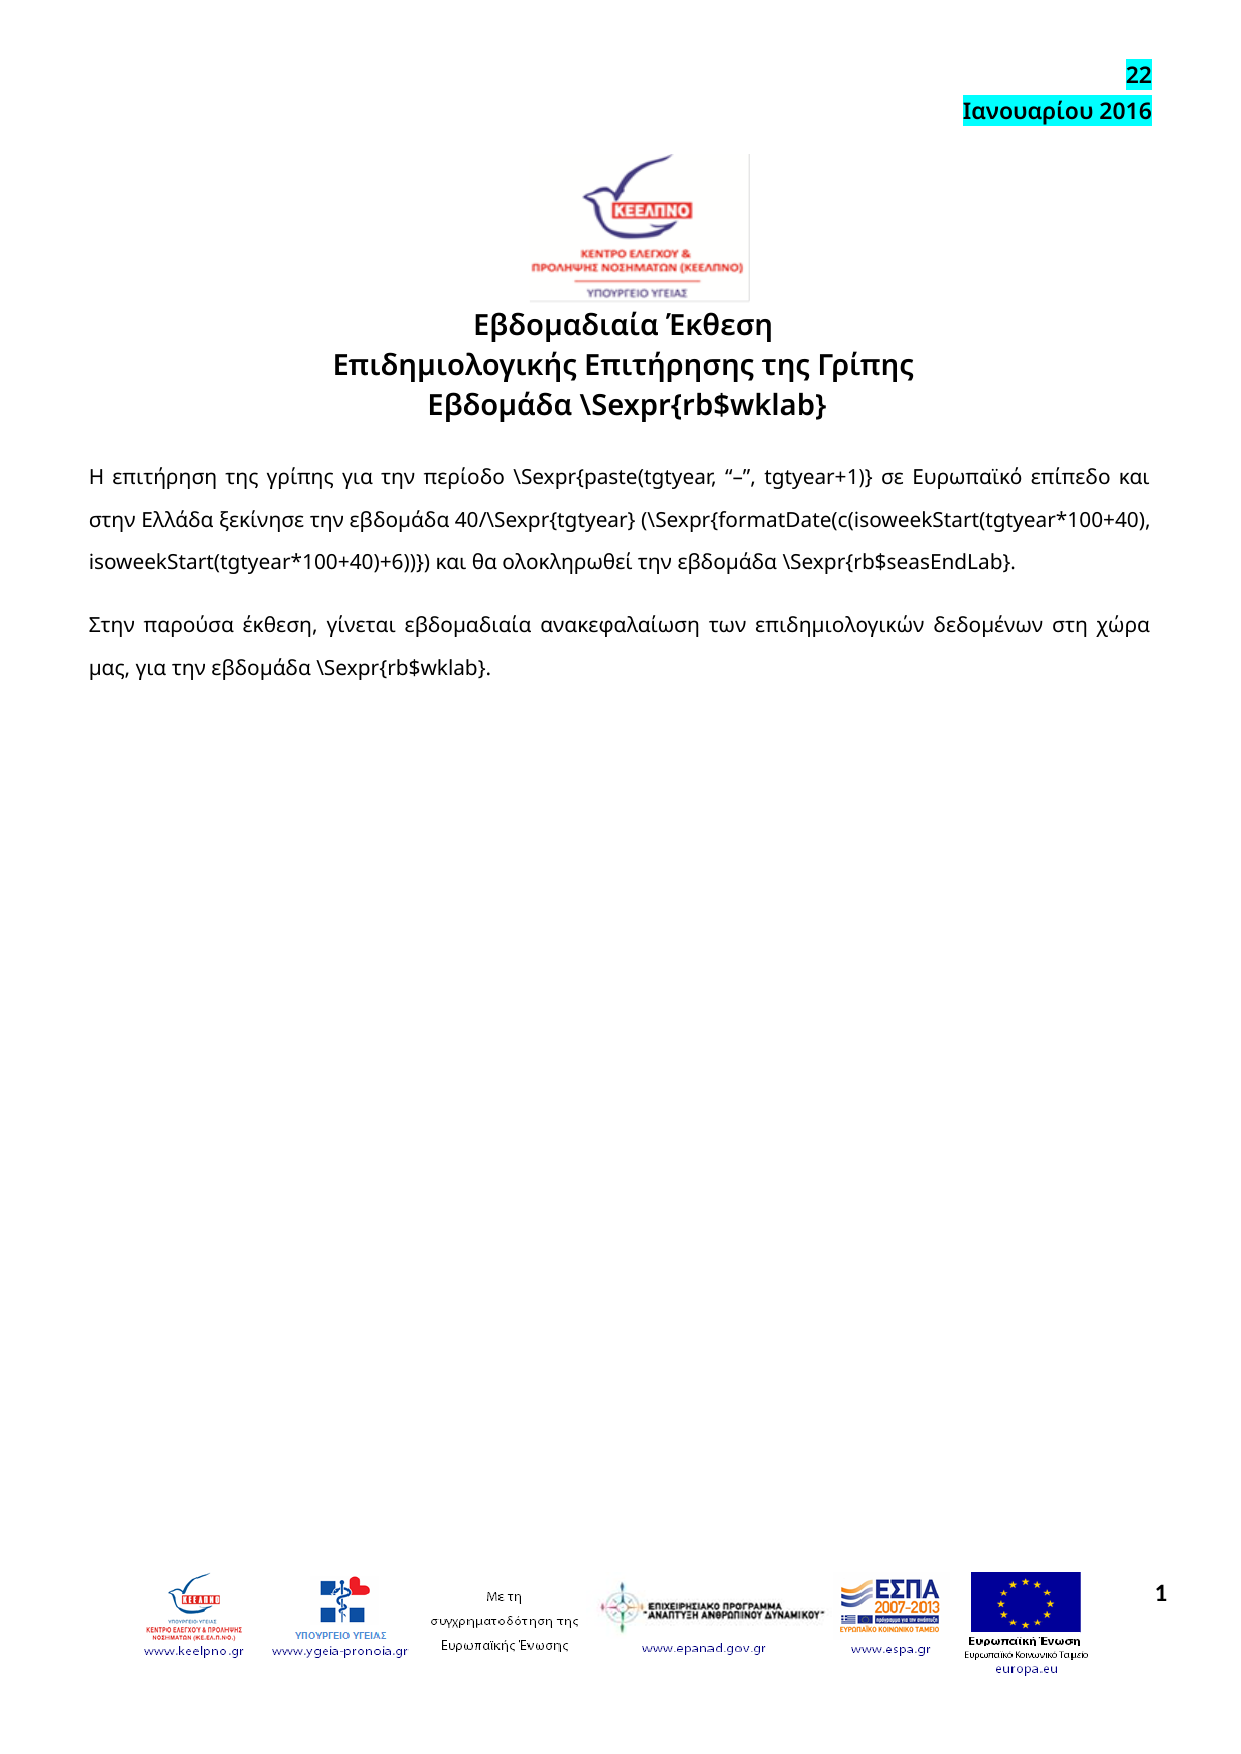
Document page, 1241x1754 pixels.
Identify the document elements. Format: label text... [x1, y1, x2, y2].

picture [137, 1564, 1103, 1681]
text Στην παρούσα έκθεση, γίνεται εβδομαδιαία ανακεφαλαίωση των επιδημιολογικών δεδομένων στη χώρα μας, για την εβδομάδα \Sexpr{rb$wklab}. [88, 611, 1152, 682]
subtitle Επιδημιολογικής Επιτήρησης της Γρίπης [44, 344, 1202, 384]
subtitle Εβδομαδιαία Έκθεση [44, 305, 1202, 344]
subtitle Eβδομάδα \Sexpr{rb$wklab} [44, 384, 1202, 423]
picture [529, 154, 750, 305]
text Η επιτήρηση της γρίπης για την περίοδο \Sexpr{paste(tgtyear, “–”, tgtyear+1)} σε Ευρωπαϊκό επίπεδο και στην Ελλάδα ξεκίνησε την εβδομάδα 40/\Sexpr{tgtyear} (\Sexpr{formatDate(c(isoweekStart(tgtyear*100+40), isoweekStart(tgtyear*100+40)+6))}) και θα ολοκληρωθεί την εβδομάδα \Sexpr{rb$seasEndLab}. [88, 462, 1152, 576]
